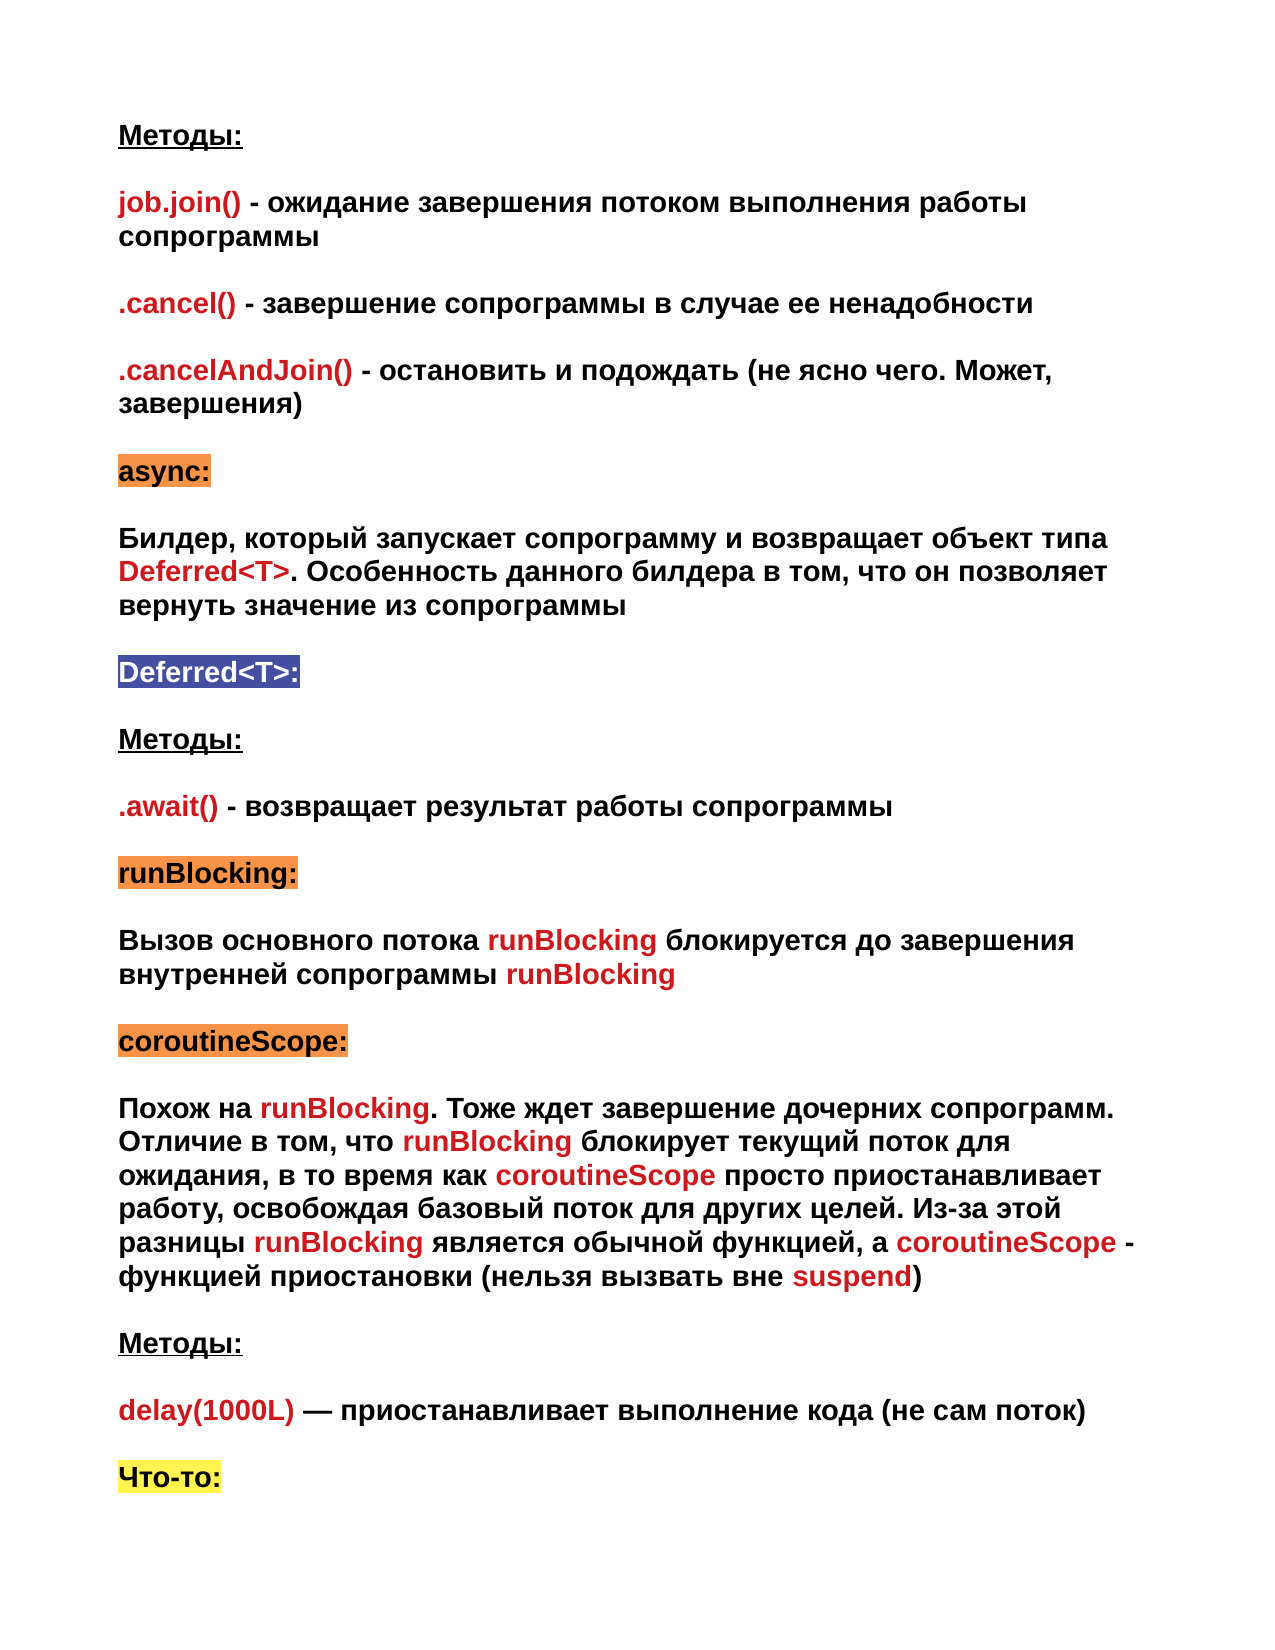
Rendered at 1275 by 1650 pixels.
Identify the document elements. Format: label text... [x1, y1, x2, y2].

text Методы: [118, 722, 1157, 755]
text .cancel() - завершение сопрограммы в случае ее ненадобности [118, 286, 1157, 319]
text .await() - возвращает результат работы сопрограммы [118, 789, 1157, 822]
text .cancelAndJoin() - остановить и подождать (не ясно чего. Может, завершения) [118, 353, 1157, 420]
text coroutineScope: [118, 1024, 1157, 1057]
text Что-то: [118, 1460, 1157, 1493]
text Методы: [118, 1326, 1157, 1359]
text Похож на runBlocking. Тоже ждет завершение дочерних сопрограмм. Отличие в том, что runBlocking блокирует текущий поток для ожидания, в то время как coroutineScope просто приостанавливает работу, освобождая базовый поток для других целей. Из-за этой разницы runBlocking является обычной функцией, а coroutineScope - функцией приостановки (нельзя вызвать вне suspend) [118, 1091, 1157, 1292]
text Deferred<T>: [118, 655, 1157, 688]
text Методы: [118, 118, 1157, 152]
text delay(1000L) — приостанавливает выполнение кода (не сам поток) [118, 1393, 1157, 1426]
text Билдер, который запускает сопрограмму и возвращает объект типа Deferred<T>. Особенность данного билдера в том, что он позволяет вернуть значение из сопрограммы [118, 521, 1157, 621]
text Вызов основного потока runBlocking блокируется до завершения внутренней сопрограммы runBlocking [118, 923, 1157, 990]
text job.join() - ожидание завершения потоком выполнения работы сопрограммы [118, 185, 1157, 252]
text runBlocking: [118, 856, 1157, 889]
text async: [118, 453, 1157, 487]
